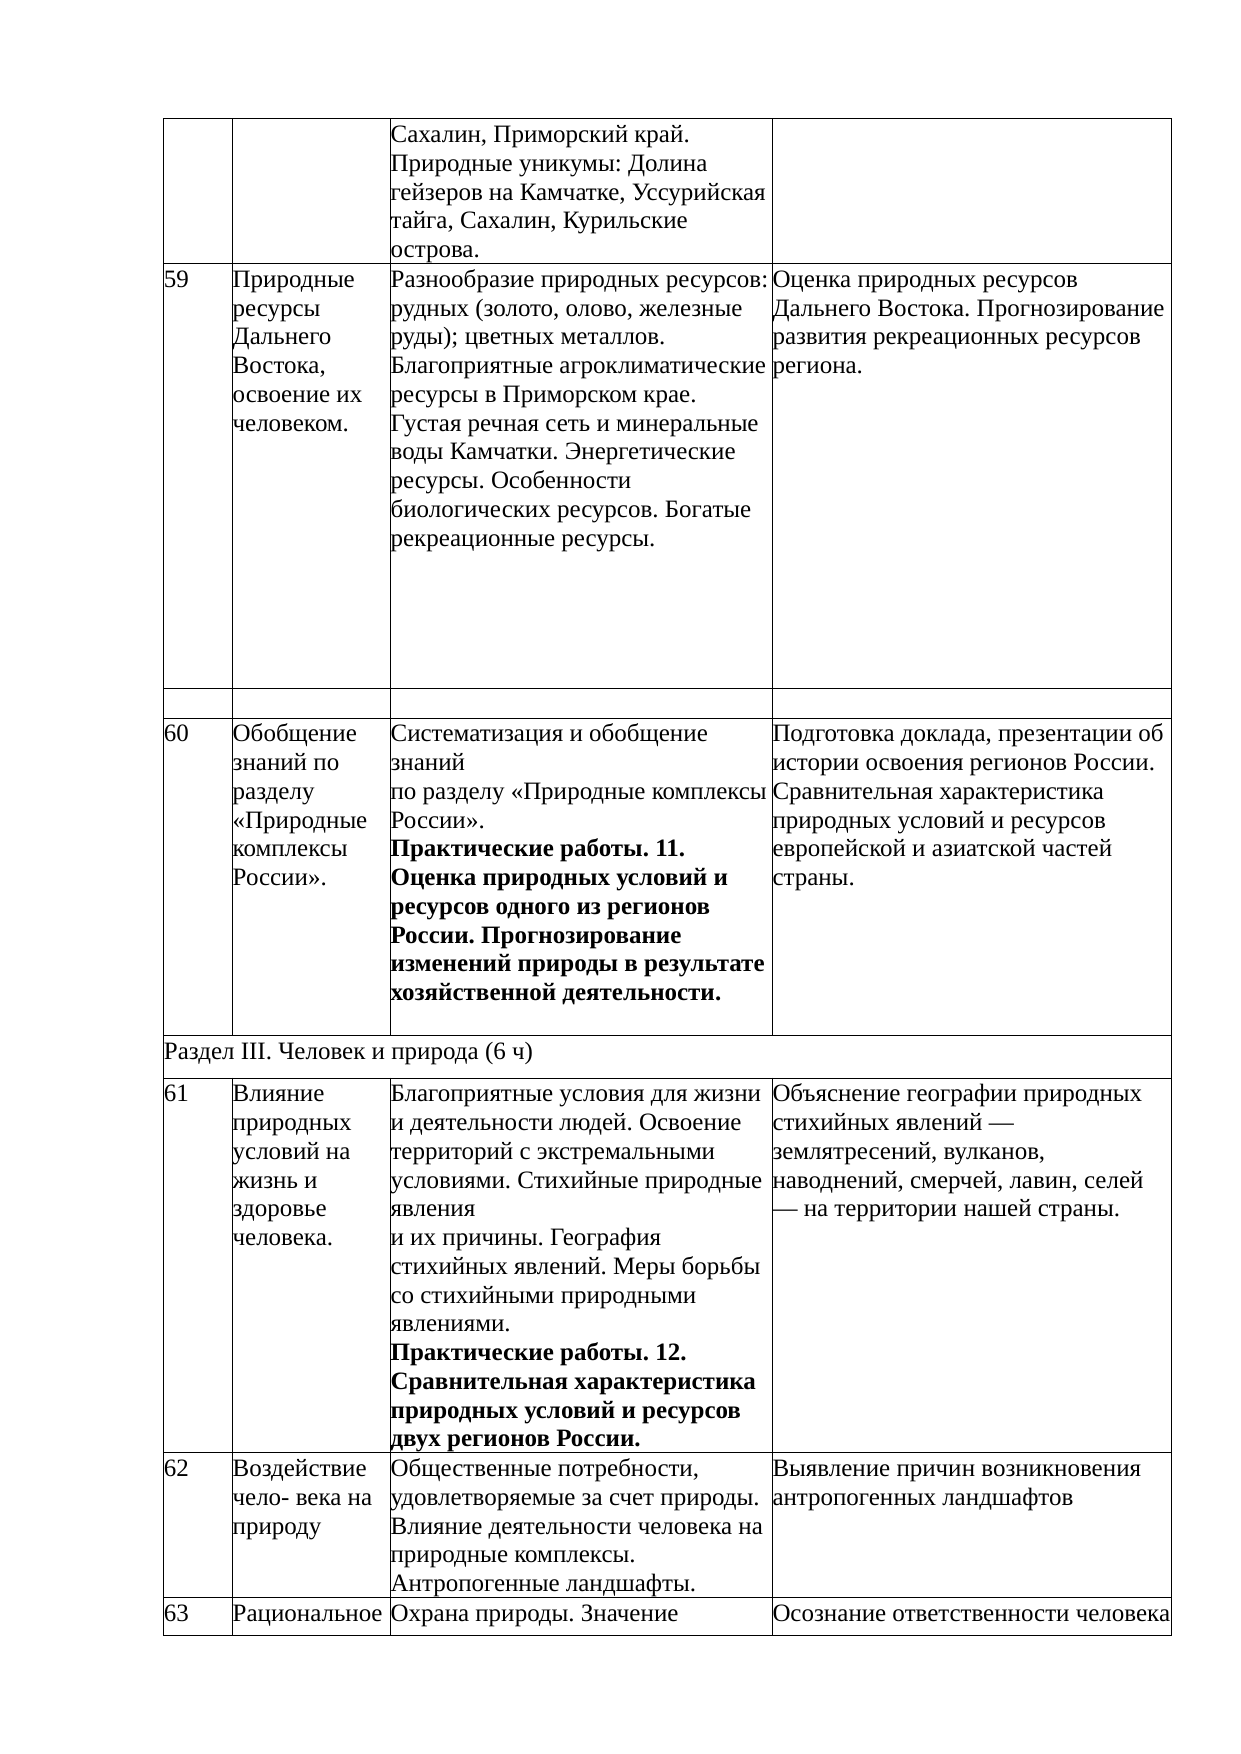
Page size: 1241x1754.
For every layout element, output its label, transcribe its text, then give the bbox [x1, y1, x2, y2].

table_cell Раздел III. Человек и природа (6 ч) [164, 1036, 1171, 1077]
table_cell 63 [164, 1598, 232, 1635]
table_cell [164, 119, 232, 263]
table_cell Выявление причин возникновения антропогенных ландшафтов [773, 1453, 1171, 1597]
table_cell [164, 689, 232, 717]
table_cell Влияние природных условий на жизнь и здоровье человека. [233, 1079, 390, 1452]
table_cell Рациональное [233, 1598, 390, 1635]
table_cell Систематизация и обобщение знаний по разделу «Природные комплексы России». Практические работы. 11. Оценка природных условий и ресурсов одного из регионов России. Прогнозирование изменений природы в результате хозяйственной деятельности. [391, 719, 772, 1035]
table_cell 61 [164, 1079, 232, 1452]
table_cell [391, 689, 772, 717]
table_cell Обобщение знаний по разделу «Природные комплексы России». [233, 719, 390, 1035]
table_cell Подготовка доклада, презентации об истории освоения регионов России. Сравнительная характеристика природных условий и ресурсов европейской и азиатской частей страны. [773, 719, 1171, 1035]
table_cell Благоприятные условия для жизни и деятельности людей. Освоение территорий с экстремальными условиями. Стихийные природные явления и их причины. География стихийных явлений. Меры борьбы со стихийными природными явлениями. Практические работы. 12. Сравнительная характеристика природных условий и ресурсов двух регионов России. [391, 1079, 772, 1452]
table_cell [773, 689, 1171, 717]
table_cell Разнообразие природных ресурсов: рудных (золото, олово, железные руды); цветных металлов. Благоприятные агроклиматические ресурсы в Приморском крае. Густая речная сеть и минеральные воды Камчатки. Энергетические ресурсы. Особенности биологических ресурсов. Богатые рекреационные ресурсы. [391, 264, 772, 688]
table_cell Сахалин, Приморский край. Природные уникумы: Долина гейзеров на Камчатке, Уссурийская тайга, Сахалин, Курильские острова. [391, 119, 772, 263]
table_cell Природные ресурсы Дальнего Востока, освоение их человеком. [233, 264, 390, 688]
table_cell Объяснение географии природных стихийных явлений — землятресений, вулканов, наводнений, смерчей, лавин, селей — на территории нашей страны. [773, 1079, 1171, 1452]
table_cell 59 [164, 264, 232, 688]
table_cell Общественные потребности, удовлетворяемые за счет природы. Влияние деятельности человека на природные комплексы. Антропогенные ландшафты. [391, 1453, 772, 1597]
table_cell Оценка природных ресурсов Дальнего Востока. Прогнозирование развития рекреационных ресурсов региона. [773, 264, 1171, 688]
table_cell 62 [164, 1453, 232, 1597]
table_cell Осознание ответственности человека [773, 1598, 1171, 1635]
table_cell Охрана природы. Значение [391, 1598, 772, 1635]
table_cell 60 [164, 719, 232, 1035]
table_cell [233, 689, 390, 717]
table_cell [233, 119, 390, 263]
table_cell [773, 119, 1171, 263]
table_cell Воздействие чело- века на природу [233, 1453, 390, 1597]
